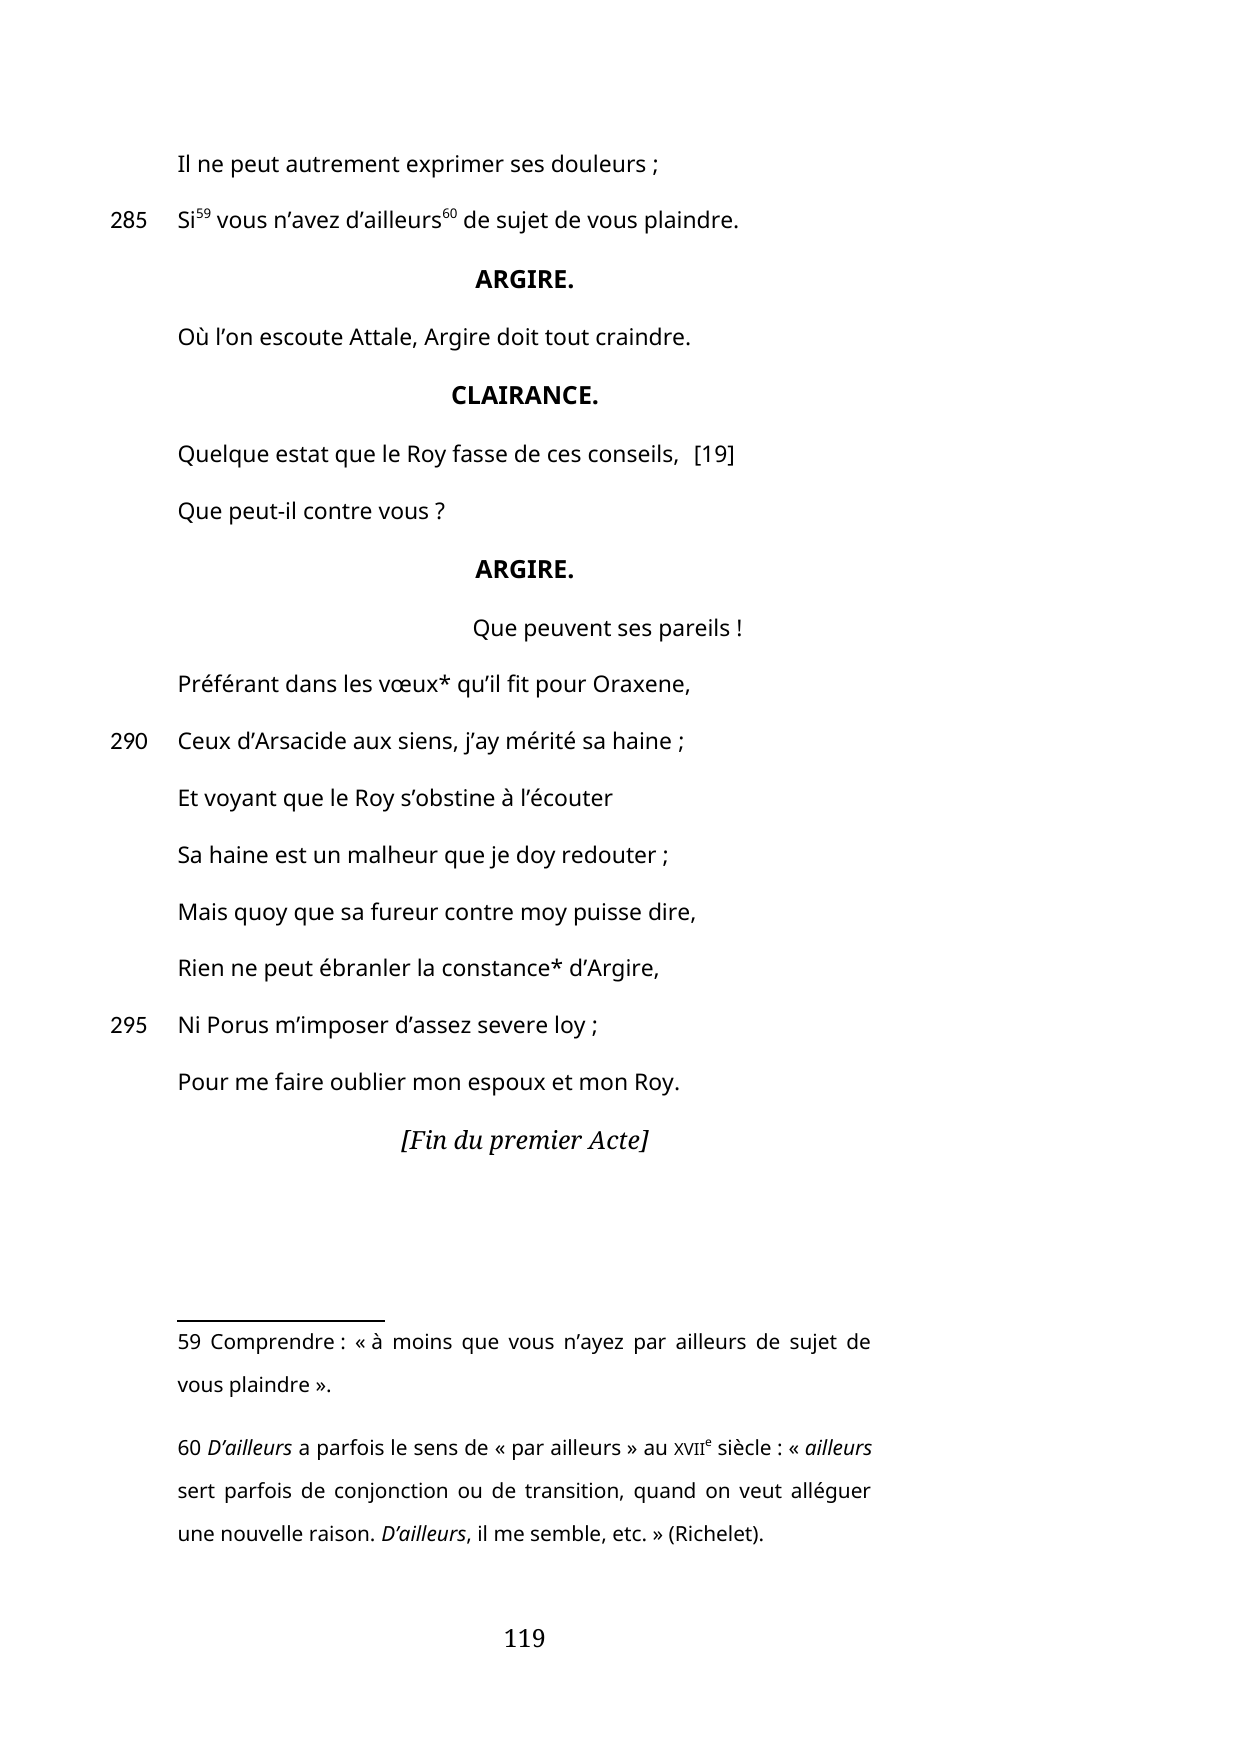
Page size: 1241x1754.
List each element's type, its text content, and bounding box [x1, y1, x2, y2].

text Où l’on escoute Attale, Argire doit tout craindre. [177, 321, 872, 352]
text Préférant dans les vœux* qu’il fit pour Oraxene, [177, 668, 872, 699]
text Ceux d’Arsacide aux siens, j’ay mérité sa haine ; [177, 725, 872, 756]
text Si vous n’avez d’ailleurs de sujet de vous plaindre. [177, 204, 872, 236]
text Sa haine est un malheur que je doy redouter ; [177, 839, 872, 870]
text [Fin du premier Acte] [177, 1122, 872, 1157]
text D’ailleurs a parfois le sens de « par ailleurs » au xviie siècle : « ailleurs sert parfois de conjonction ou de transition, quand on veut alléguer une nouvelle raison. D’ailleurs, il me semble, etc. » (Richelet). [177, 1433, 872, 1547]
text Quelque estat que le Roy fasse de ces conseils, [19] [177, 438, 872, 469]
text CLAIRANCE. [177, 378, 872, 412]
text ARGIRE. [177, 552, 872, 586]
text Comprendre : « à moins que vous n’ayez par ailleurs de sujet de vous plaindre ». [177, 1327, 872, 1398]
text Que peuvent ses pareils ! [177, 612, 872, 643]
text Mais quoy que sa fureur contre moy puisse dire, [177, 895, 872, 927]
text ARGIRE. [177, 261, 872, 295]
text Que peut-il contre vous ? [177, 495, 872, 526]
text Pour me faire oublier mon espoux et mon Roy. [177, 1066, 872, 1097]
text Il ne peut autrement exprimer ses douleurs ; [177, 148, 872, 179]
text Rien ne peut ébranler la constance* d’Argire, [177, 952, 872, 983]
text Ni Porus m’imposer d’assez severe loy ; [177, 1009, 872, 1040]
text Et voyant que le Roy s’obstine à l’écouter [177, 782, 872, 813]
